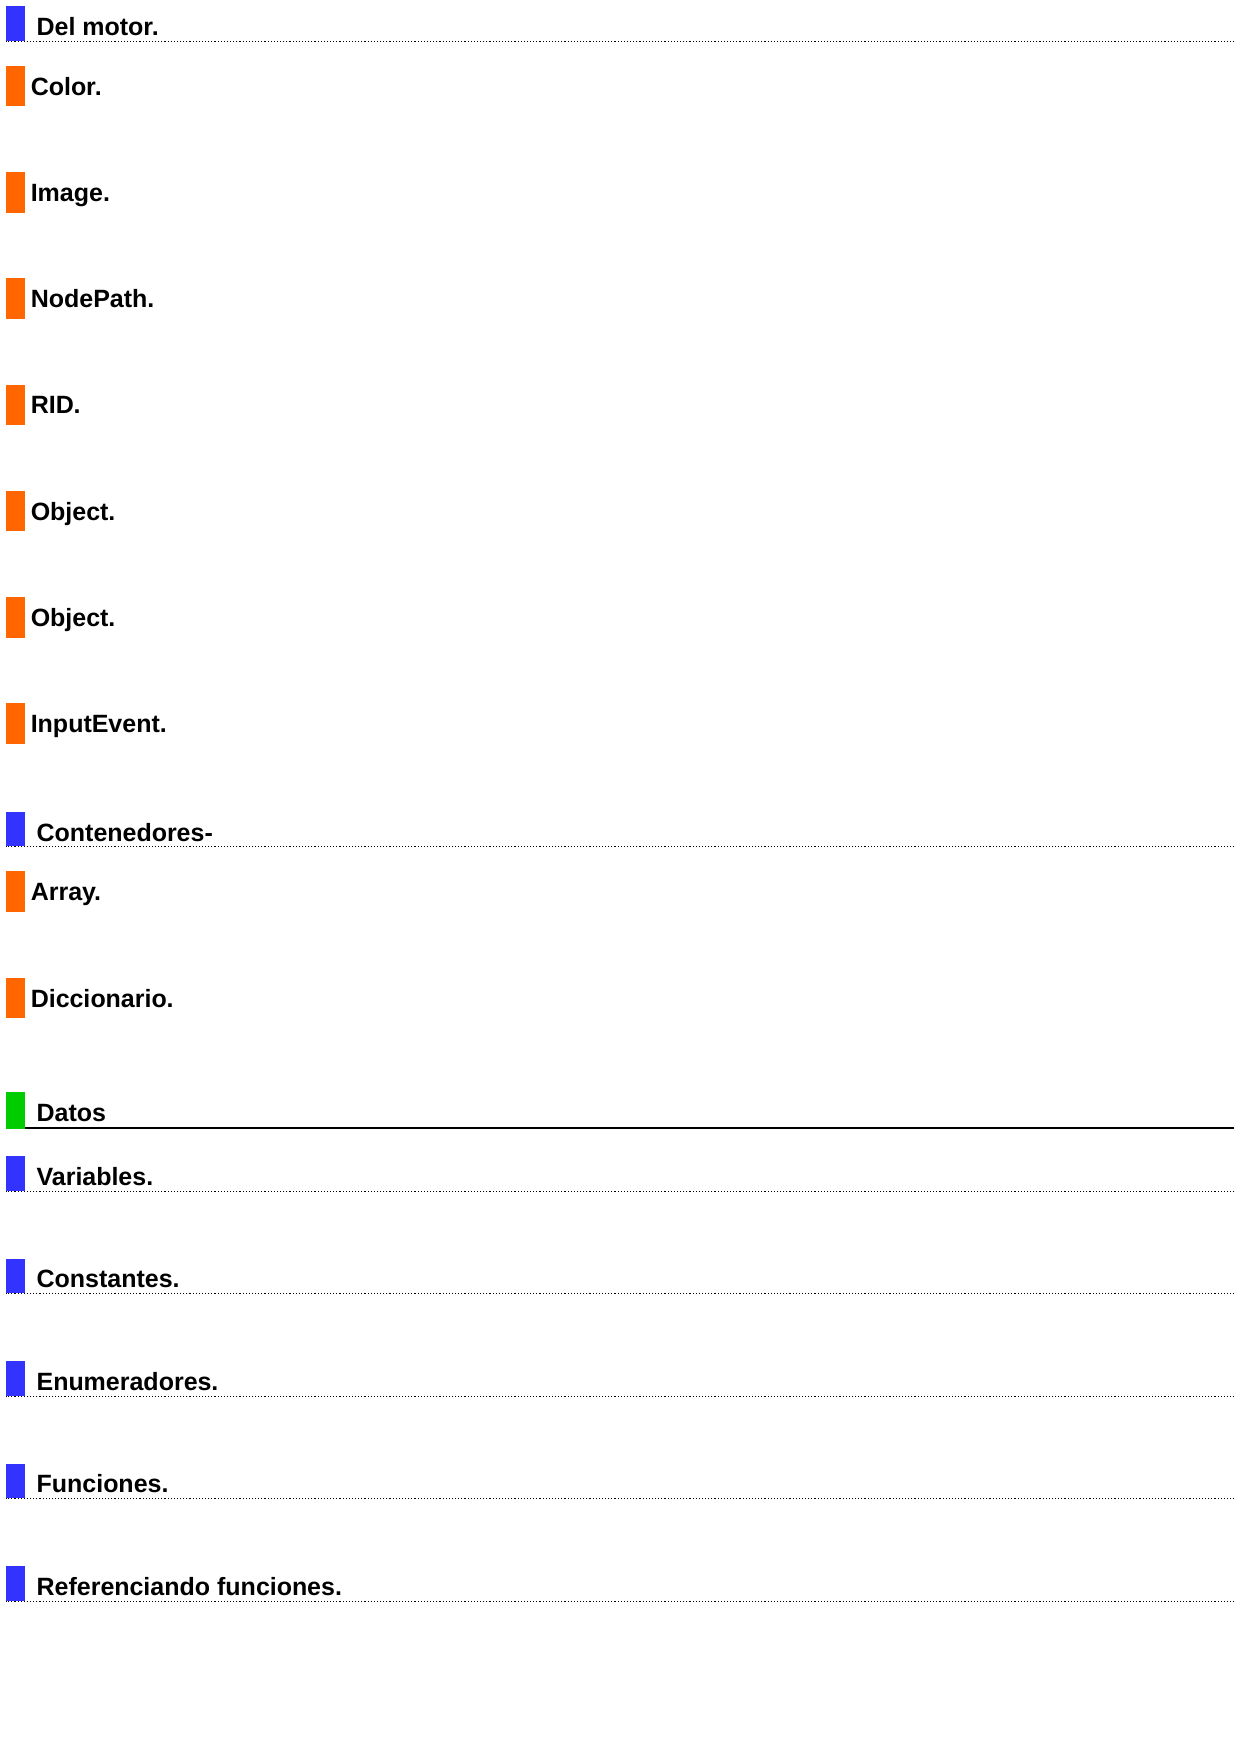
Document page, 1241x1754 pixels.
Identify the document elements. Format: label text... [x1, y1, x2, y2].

subtitle NodePath. [25, 278, 1234, 319]
subtitle Diccionario. [25, 978, 1234, 1018]
subtitle Constantes. [6, 1258, 1234, 1293]
subtitle Referenciando funciones. [25, 1566, 1234, 1601]
subtitle Object. [25, 491, 1234, 531]
subtitle Contenedores- [25, 812, 1234, 846]
subtitle Object. [25, 597, 1234, 638]
subtitle Datos [25, 1092, 1234, 1127]
subtitle InputEvent. [25, 703, 1234, 744]
subtitle Array. [25, 871, 1234, 912]
subtitle Funciones. [6, 1463, 1234, 1498]
subtitle Enumeradores. [25, 1361, 1234, 1396]
subtitle Variables. [25, 1156, 1234, 1191]
subtitle Del motor. [25, 6, 1234, 41]
subtitle Image. [25, 172, 1234, 213]
subtitle Color. [25, 66, 1234, 106]
subtitle RID. [6, 384, 1234, 425]
